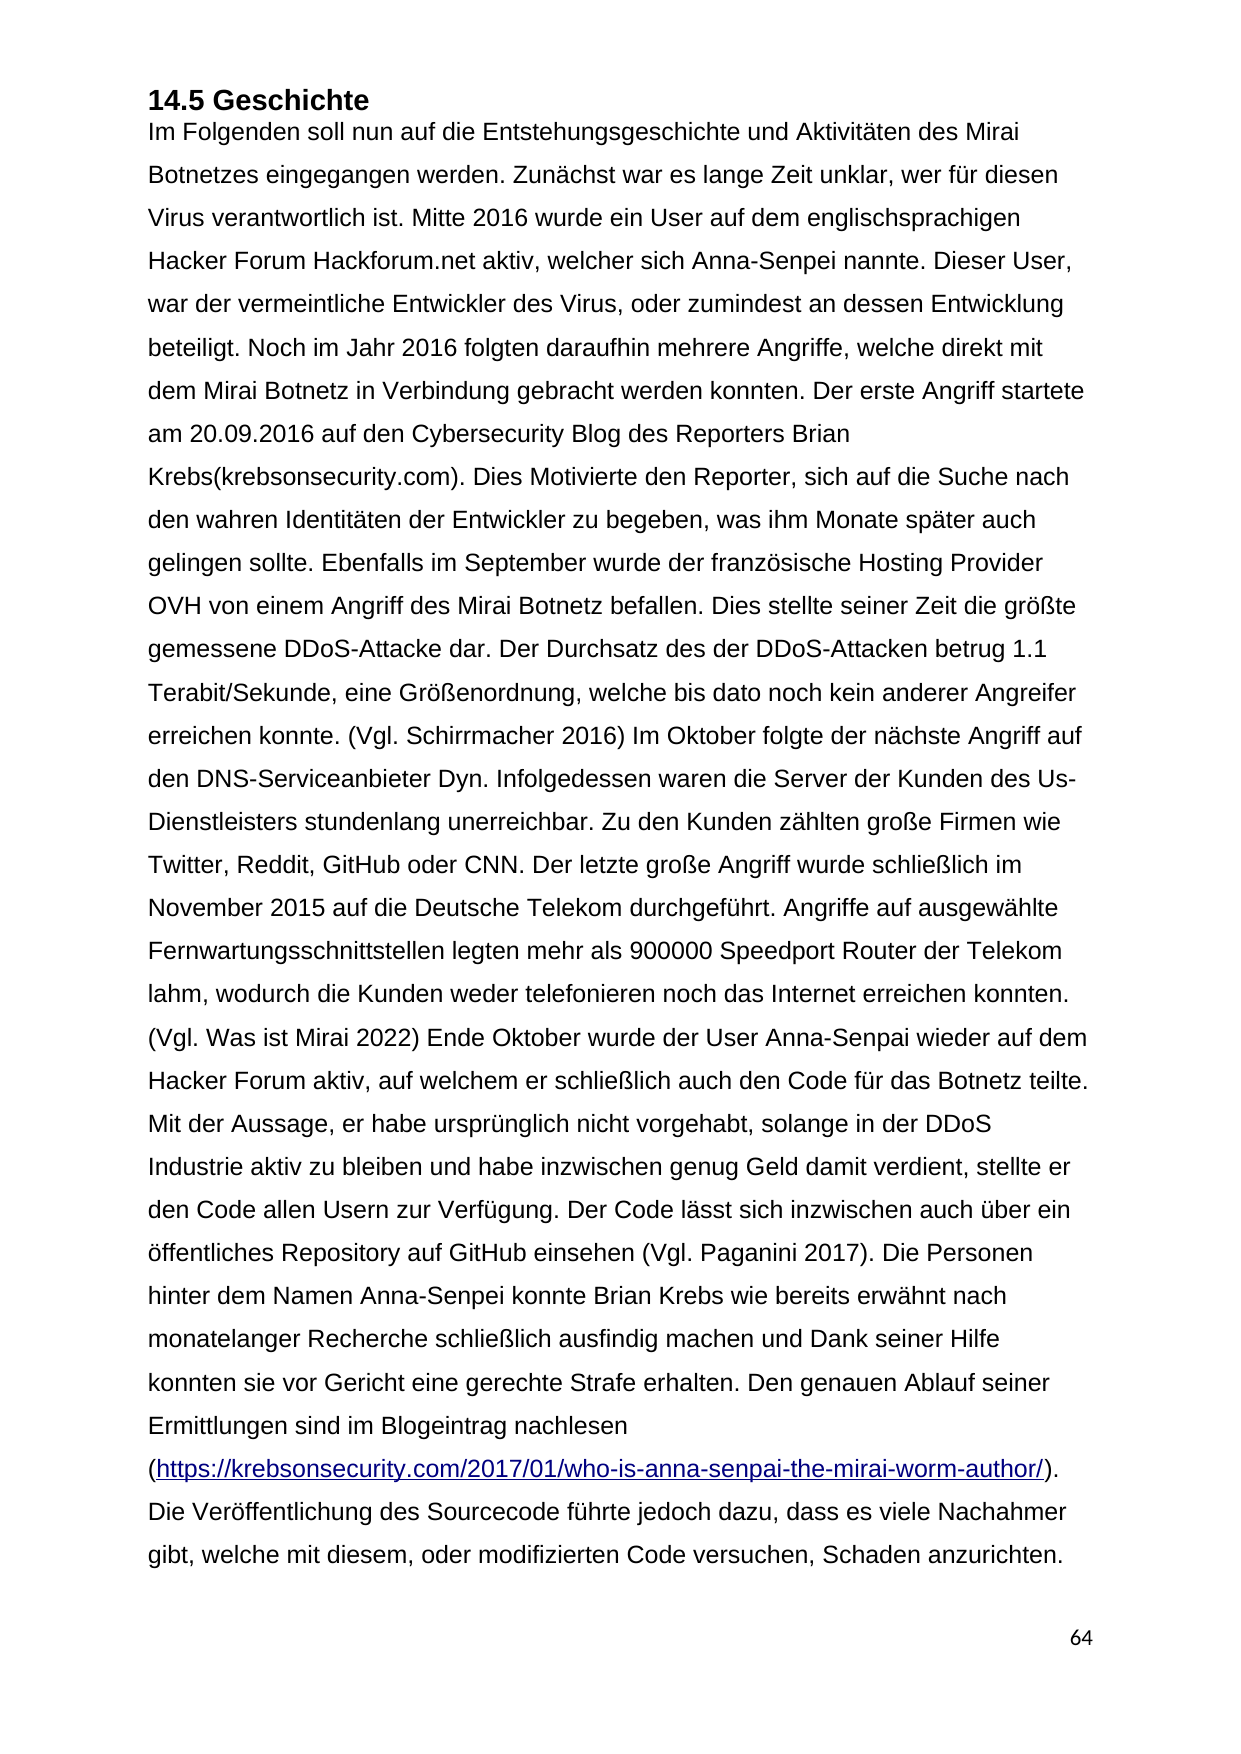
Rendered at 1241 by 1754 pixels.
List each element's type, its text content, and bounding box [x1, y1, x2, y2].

text Im Folgenden soll nun auf die Entstehungsgeschichte und Aktivitäten des Mirai Botnetzes eingegangen werden. Zunächst war es lange Zeit unklar, wer für diesen Virus verantwortlich ist. Mitte 2016 wurde ein User auf dem englischsprachigen Hacker Forum Hackforum.net aktiv, welcher sich Anna-Senpei nannte. Dieser User, war der vermeintliche Entwickler des Virus, oder zumindest an dessen Entwicklung beteiligt. Noch im Jahr 2016 folgten daraufhin mehrere Angriffe, welche direkt mit dem Mirai Botnetz in Verbindung gebracht werden konnten. Der erste Angriff startete am 20.09.2016 auf den Cybersecurity Blog des Reporters Brian Krebs(krebsonsecurity.com). Dies Motivierte den Reporter, sich auf die Suche nach den wahren Identitäten der Entwickler zu begeben, was ihm Monate später auch gelingen sollte. Ebenfalls im September wurde der französische Hosting Provider OVH von einem Angriff des Mirai Botnetz befallen. Dies stellte seiner Zeit die größte gemessene DDoS-Attacke dar. Der Durchsatz des der DDoS-Attacken betrug 1.1 Terabit/Sekunde, eine Größenordnung, welche bis dato noch kein anderer Angreifer erreichen konnte. (Vgl. Schirrmacher 2016) Im Oktober folgte der nächste Angriff auf den DNS-Serviceanbieter Dyn. Infolgedessen waren die Server der Kunden des Us-Dienstleisters stundenlang unerreichbar. Zu den Kunden zählten große Firmen wie Twitter, Reddit, GitHub oder CNN. Der letzte große Angriff wurde schließlich im November 2015 auf die Deutsche Telekom durchgeführt. Angriffe auf ausgewählte Fernwartungsschnittstellen legten mehr als 900000 Speedport Router der Telekom lahm, wodurch die Kunden weder telefonieren noch das Internet erreichen konnten. (Vgl. Was ist Mirai 2022) Ende Oktober wurde der User Anna-Senpai wieder auf dem Hacker Forum aktiv, auf welchem er schließlich auch den Code für das Botnetz teilte. Mit der Aussage, er habe ursprünglich nicht vorgehabt, solange in der DDoS Industrie aktiv zu bleiben und habe inzwischen genug Geld damit verdient, stellte er den Code allen Usern zur Verfügung. Der Code lässt sich inzwischen auch über ein öffentliches Repository auf GitHub einsehen (Vgl. Paganini 2017). Die Personen hinter dem Namen Anna-Senpei konnte Brian Krebs wie bereits erwähnt nach monatelanger Recherche schließlich ausfindig machen und Dank seiner Hilfe konnten sie vor Gericht eine gerechte Strafe erhalten. Den genauen Ablauf seiner Ermittlungen sind im Blogeintrag nachlesen (https://krebsonsecurity.com/2017/01/who-is-anna-senpai-the-mirai-worm-author/). Die Veröffentlichung des Sourcecode führte jedoch dazu, dass es viele Nachahmer gibt, welche mit diesem, oder modifizierten Code versuchen, Schaden anzurichten. [148, 117, 1093, 1569]
subtitle 14.5 Geschichte [148, 83, 1093, 117]
